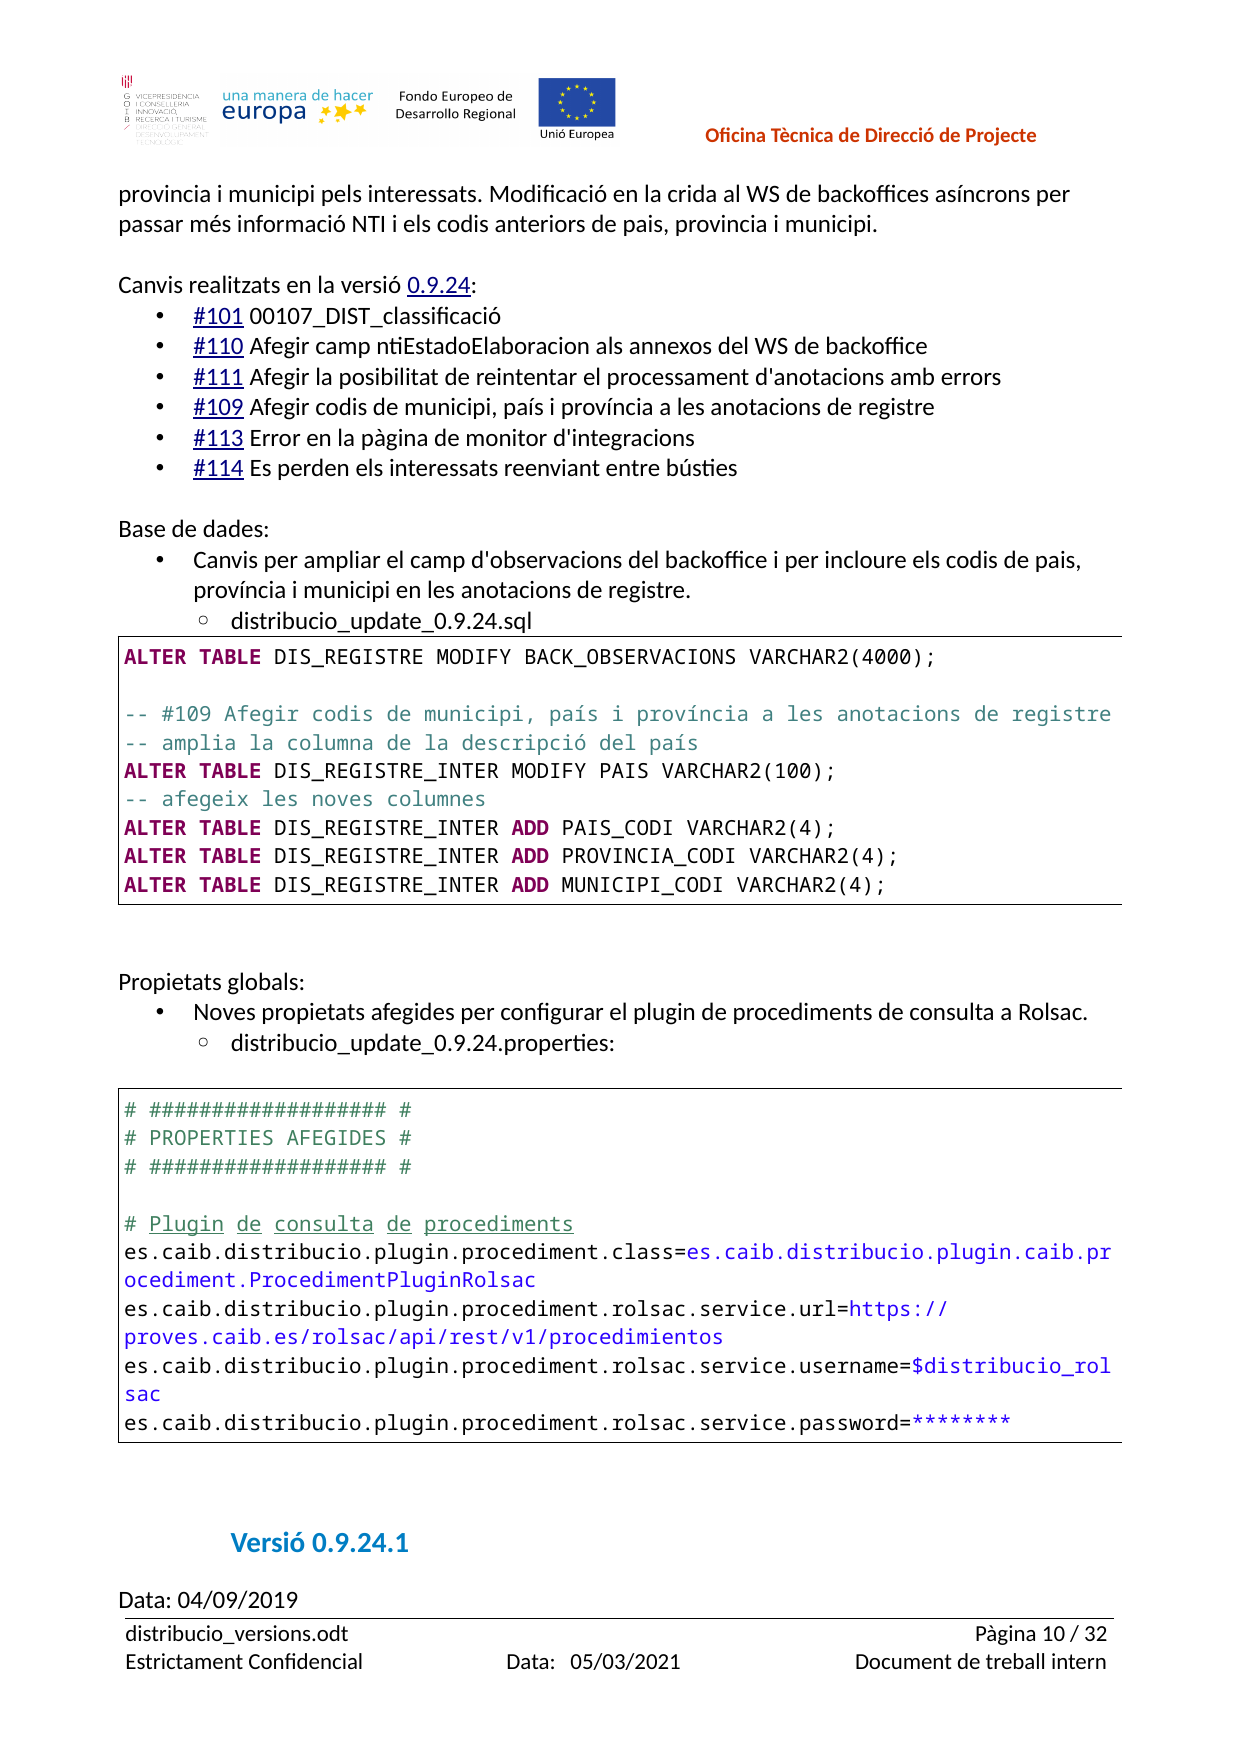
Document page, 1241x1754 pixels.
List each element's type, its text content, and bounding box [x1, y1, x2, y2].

list distribucio_update_0.9.24.properties: [193, 1027, 1122, 1058]
list distribucio_update_0.9.24.sql [193, 605, 1122, 636]
list #109 Afegir codis de municipi, país i província a les anotacions de registre [156, 391, 1122, 422]
list #113 Error en la pàgina de monitor d'integracions [156, 422, 1122, 452]
table_header # ################### # # PROPERTIES AFEGIDES # # ################### # # Plugin de consulta de procediments es.caib.distribucio.plugin.procediment.class=es.caib.distribucio.plugin.caib.procediment.ProcedimentPluginRolsac es.caib.distribucio.plugin.procediment.rolsac.service.url=https://proves.caib.es/rolsac/api/rest/v1/procedimientos es.caib.distribucio.plugin.procediment.rolsac.service.username=$distribucio_rolsac es.caib.distribucio.plugin.procediment.rolsac.service.password=******** [119, 1089, 1122, 1442]
text Base de dades: [118, 513, 1122, 544]
list #110 Afegir camp ntiEstadoElaboracion als annexos del WS de backoffice [156, 330, 1122, 361]
picture [219, 73, 621, 147]
table_header ALTER TABLE DIS_REGISTRE MODIFY BACK_OBSERVACIONS VARCHAR2(4000); -- #109 Afegir codis de municipi, país i província a les anotacions de registre -- amplia la columna de la descripció del país ALTER TABLE DIS_REGISTRE_INTER MODIFY PAIS VARCHAR2(100); -- afegeix les noves columnes ALTER TABLE DIS_REGISTRE_INTER ADD PAIS_CODI VARCHAR2(4); ALTER TABLE DIS_REGISTRE_INTER ADD PROVINCIA_CODI VARCHAR2(4); ALTER TABLE DIS_REGISTRE_INTER ADD MUNICIPI_CODI VARCHAR2(4); [119, 637, 1122, 904]
text provincia i municipi pels interessats. Modificació en la crida al WS de backoffices asíncrons per passar més informació NTI i els codis anteriors de pais, provincia i municipi. [118, 178, 1122, 239]
subtitle Versió 0.9.24.1 [153, 1524, 1122, 1560]
list Canvis per ampliar el camp d'observacions del backoffice i per incloure els codis de pais, província i municipi en les anotacions de registre. [156, 544, 1122, 605]
list #101 00107_DIST_classificació [156, 300, 1122, 330]
text Propietats globals: [118, 966, 1122, 997]
picture [118, 73, 213, 147]
text Data: 04/09/2019 [118, 1584, 1122, 1614]
list #114 Es perden els interessats reenviant entre bústies [156, 452, 1122, 483]
text Canvis realitzats en la versió 0.9.24: [118, 269, 1122, 300]
list #111 Afegir la posibilitat de reintentar el processament d'anotacions amb errors [156, 361, 1122, 391]
list Noves propietats afegides per configurar el plugin de procediments de consulta a Rolsac. [156, 997, 1122, 1027]
